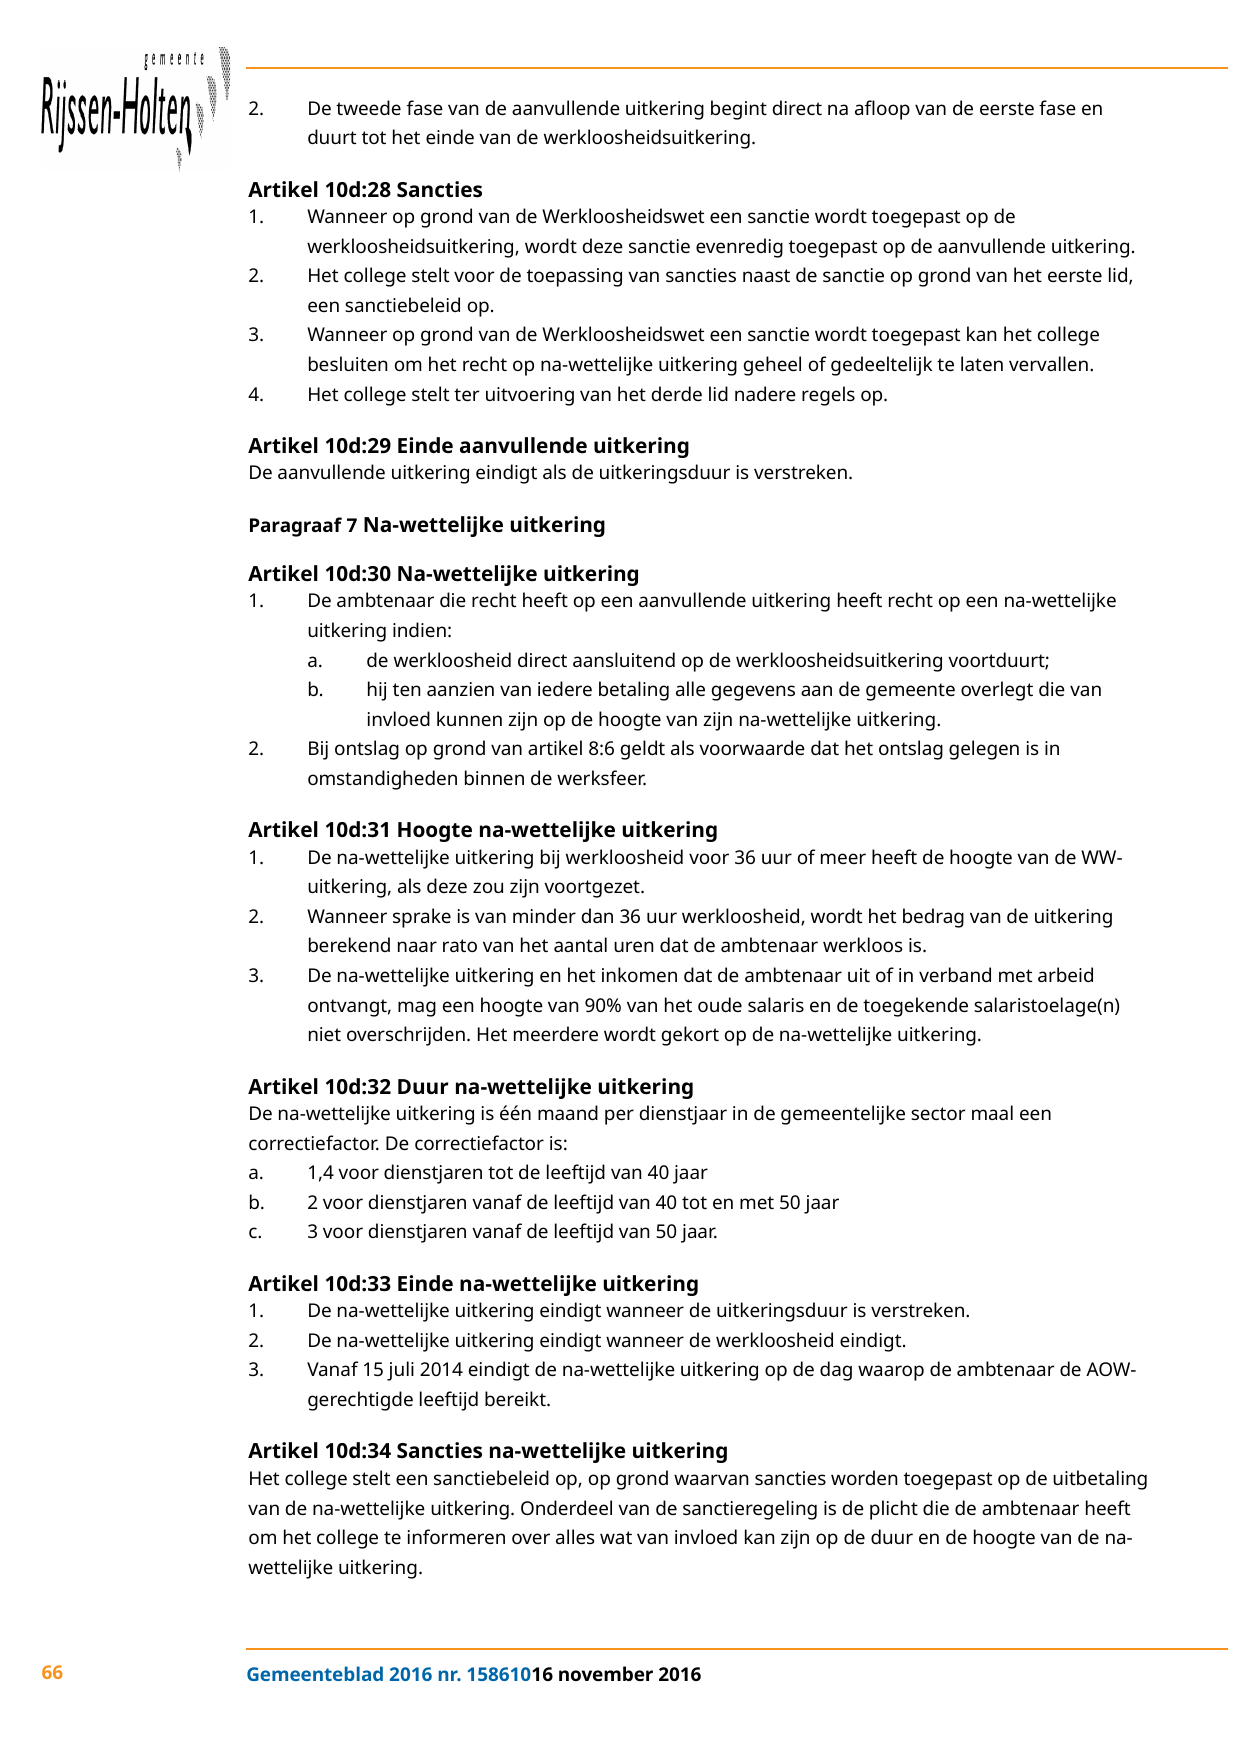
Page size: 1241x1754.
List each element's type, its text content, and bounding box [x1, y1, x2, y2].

list de werkloosheid direct aansluitend op de werkloosheidsuitkering voortduurt; [307, 647, 1152, 672]
text Artikel 10d:31 Hoogte na-wettelijke uitkering [248, 816, 1152, 844]
text Paragraaf 7 Na-wettelijke uitkering [248, 510, 1152, 538]
list De ambtenaar die recht heeft op een aanvullende uitkering heeft recht op een na-wettelijke uitkering indien: [248, 588, 1152, 643]
text Artikel 10d:28 Sancties [248, 175, 1152, 203]
list De na-wettelijke uitkering bij werkloosheid voor 36 uur of meer heeft de hoogte van de WW-uitkering, als deze zou zijn voortgezet. [248, 844, 1152, 899]
list 3 voor dienstjaren vanaf de leeftijd van 50 jaar. [248, 1219, 1152, 1244]
text De aanvullende uitkering eindigt als de uitkeringsduur is verstreken. [248, 459, 1152, 485]
picture [41, 47, 231, 172]
text Artikel 10d:33 Einde na-wettelijke uitkering [248, 1269, 1152, 1297]
list hij ten aanzien van iedere betaling alle gegevens aan de gemeente overlegt die van invloed kunnen zijn op de hoogte van zijn na-wettelijke uitkering. [307, 676, 1152, 732]
list De na-wettelijke uitkering eindigt wanneer de uitkeringsduur is verstreken. [248, 1297, 1152, 1323]
text Artikel 10d:32 Duur na-wettelijke uitkering [248, 1072, 1152, 1100]
list Het college stelt voor de toepassing van sancties naast de sanctie op grond van het eerste lid, een sanctiebeleid op. [248, 262, 1152, 318]
list Wanneer op grond van de Werkloosheidswet een sanctie wordt toegepast kan het college besluiten om het recht op na-wettelijke uitkering geheel of gedeeltelijk te laten vervallen. [248, 322, 1152, 377]
list 1,4 voor dienstjaren tot de leeftijd van 40 jaar [248, 1159, 1152, 1185]
list 2 voor dienstjaren vanaf de leeftijd van 40 tot en met 50 jaar [248, 1189, 1152, 1215]
list Het college stelt ter uitvoering van het derde lid nadere regels op. [248, 381, 1152, 406]
text Het college stelt een sanctiebeleid op, op grond waarvan sancties worden toegepast op de uitbetaling van de na-wettelijke uitkering. Onderdeel van de sanctieregeling is de plicht die de ambtenaar heeft om het college te informeren over alles wat van invloed kan zijn op de duur en de hoogte van de na-wettelijke uitkering. [248, 1465, 1152, 1579]
list Bij ontslag op grond van artikel 8:6 geldt als voorwaarde dat het ontslag gelegen is in omstandigheden binnen de werksfeer. [248, 736, 1152, 791]
text Artikel 10d:29 Einde aanvullende uitkering [248, 431, 1152, 459]
list De na-wettelijke uitkering eindigt wanneer de werkloosheid eindigt. [248, 1327, 1152, 1353]
text Artikel 10d:34 Sancties na-wettelijke uitkering [248, 1437, 1152, 1465]
list De tweede fase van de aanvullende uitkering begint direct na afloop van de eerste fase en duurt tot het einde van de werkloosheidsuitkering. [248, 95, 1152, 150]
list De na-wettelijke uitkering en het inkomen dat de ambtenaar uit of in verband met arbeid ontvangt, mag een hoogte van 90% van het oude salaris en de toegekende salaristoelage(n) niet overschrijden. Het meerdere wordt gekort op de na-wettelijke uitkering. [248, 962, 1152, 1047]
list Wanneer op grond van de Werkloosheidswet een sanctie wordt toegepast op de werkloosheidsuitkering, wordt deze sanctie evenredig toegepast op de aanvullende uitkering. [248, 203, 1152, 258]
text De na-wettelijke uitkering is één maand per dienstjaar in de gemeentelijke sector maal een correctiefactor. De correctiefactor is: [248, 1100, 1152, 1156]
list Vanaf 15 juli 2014 eindigt de na-wettelijke uitkering op de dag waarop de ambtenaar de AOW-gerechtigde leeftijd bereikt. [248, 1357, 1152, 1412]
list Wanneer sprake is van minder dan 36 uur werkloosheid, wordt het bedrag van de uitkering berekend naar rato van het aantal uren dat de ambtenaar werkloos is. [248, 903, 1152, 958]
text Artikel 10d:30 Na-wettelijke uitkering [248, 559, 1152, 588]
